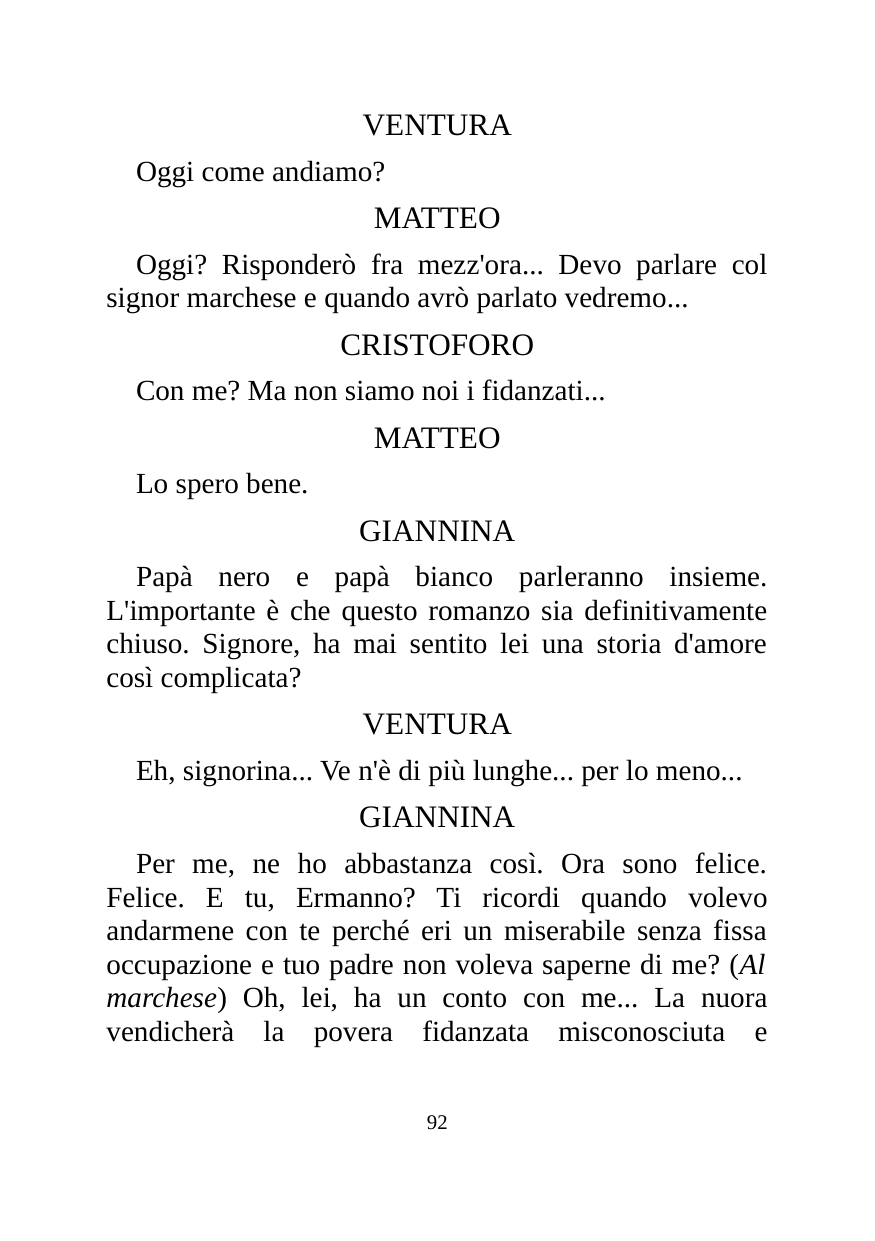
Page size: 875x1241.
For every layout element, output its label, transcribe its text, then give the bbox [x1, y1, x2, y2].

text MATTEO [106, 199, 768, 235]
text Lo spero bene. [106, 467, 768, 500]
text VENTURA [106, 706, 768, 741]
text Eh, signorina... Ve n'è di più lunghe... per lo meno... [106, 753, 768, 787]
text Con me? Ma non siamo noi i fidanzati... [106, 373, 768, 407]
text Per me, ne ho abbastanza così. Ora sono felice. Felice. E tu, Ermanno? Ti ricordi quando volevo andarmene con te perché eri un miserabile senza fissa occupazione e tuo padre non voleva saperne di me? (Al marchese) Oh, lei, ha un conto con me... La nuora vendicherà la povera fidanzata misconosciuta e [106, 846, 768, 1047]
text MATTEO [106, 419, 768, 455]
text VENTURA [106, 106, 768, 142]
text CRISTOFORO [106, 326, 768, 362]
text Oggi come andiamo? [106, 154, 768, 187]
text Papà nero e papà bianco parleranno insieme. L'importante è che questo romanzo sia definitivamente chiuso. Signore, ha mai sentito lei una storia d'amore così complicata? [106, 559, 768, 694]
text GIANNINA [106, 798, 768, 834]
text Oggi? Risponderò fra mezz'ora... Devo parlare col signor marchese e quando avrò parlato vedremo... [106, 247, 768, 314]
text GIANNINA [106, 512, 768, 548]
